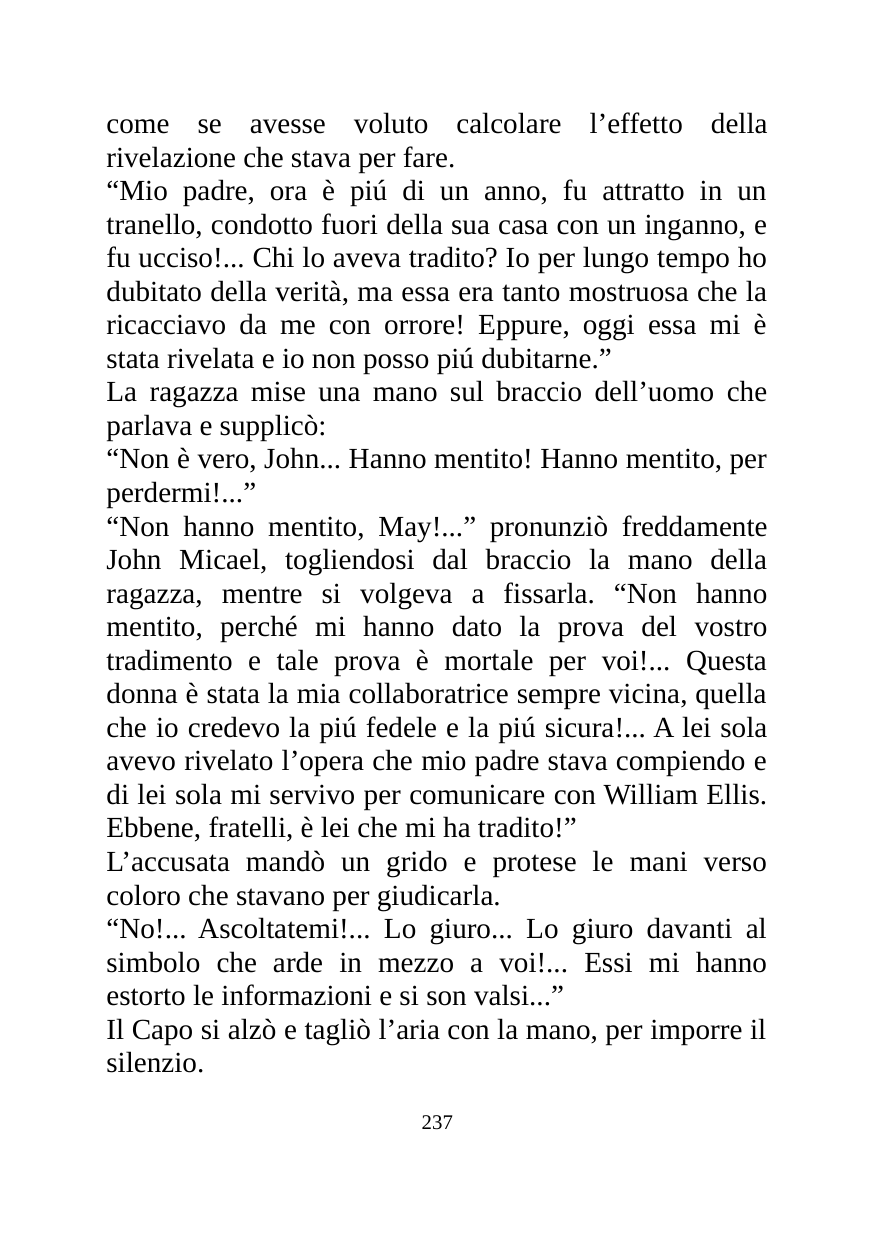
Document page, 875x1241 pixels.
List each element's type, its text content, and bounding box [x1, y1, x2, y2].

text Il Capo si alzò e tagliò l’aria con la mano, per imporre il silenzio. [106, 1012, 768, 1079]
text La ragazza mise una mano sul braccio dell’uomo che parlava e supplicò: [106, 374, 768, 442]
text “Non è vero, John... Hanno mentito! Hanno mentito, per perdermi!...” [106, 442, 768, 509]
text come se avesse voluto calcolare l’effetto della rivelazione che stava per fare. [106, 106, 768, 173]
text “Non hanno mentito, May!...” pronunziò freddamente John Micael, togliendosi dal braccio la mano della ragazza, mentre si volgeva a fissarla. “Non hanno mentito, perché mi hanno dato la prova del vostro tradimento e tale prova è mortale per voi!... Questa donna è stata la mia collaboratrice sempre vicina, quella che io credevo la piú fedele e la piú sicura!... A lei sola avevo rivelato l’opera che mio padre stava compiendo e di lei sola mi servivo per comunicare con William Ellis. Ebbene, fratelli, è lei che mi ha tradito!” [106, 509, 768, 844]
text “Mio padre, ora è piú di un anno, fu attratto in un tranello, condotto fuori della sua casa con un inganno, e fu ucciso!... Chi lo aveva tradito? Io per lungo tempo ho dubitato della verità, ma essa era tanto mostruosa che la ricacciavo da me con orrore! Eppure, oggi essa mi è stata rivelata e io non posso piú dubitarne.” [106, 173, 768, 374]
text “No!... Ascoltatemi!... Lo giuro... Lo giuro davanti al simbolo che arde in mezzo a voi!... Essi mi hanno estorto le informazioni e si son valsi...” [106, 911, 768, 1012]
text L’accusata mandò un grido e protese le mani verso coloro che stavano per giudicarla. [106, 844, 768, 911]
